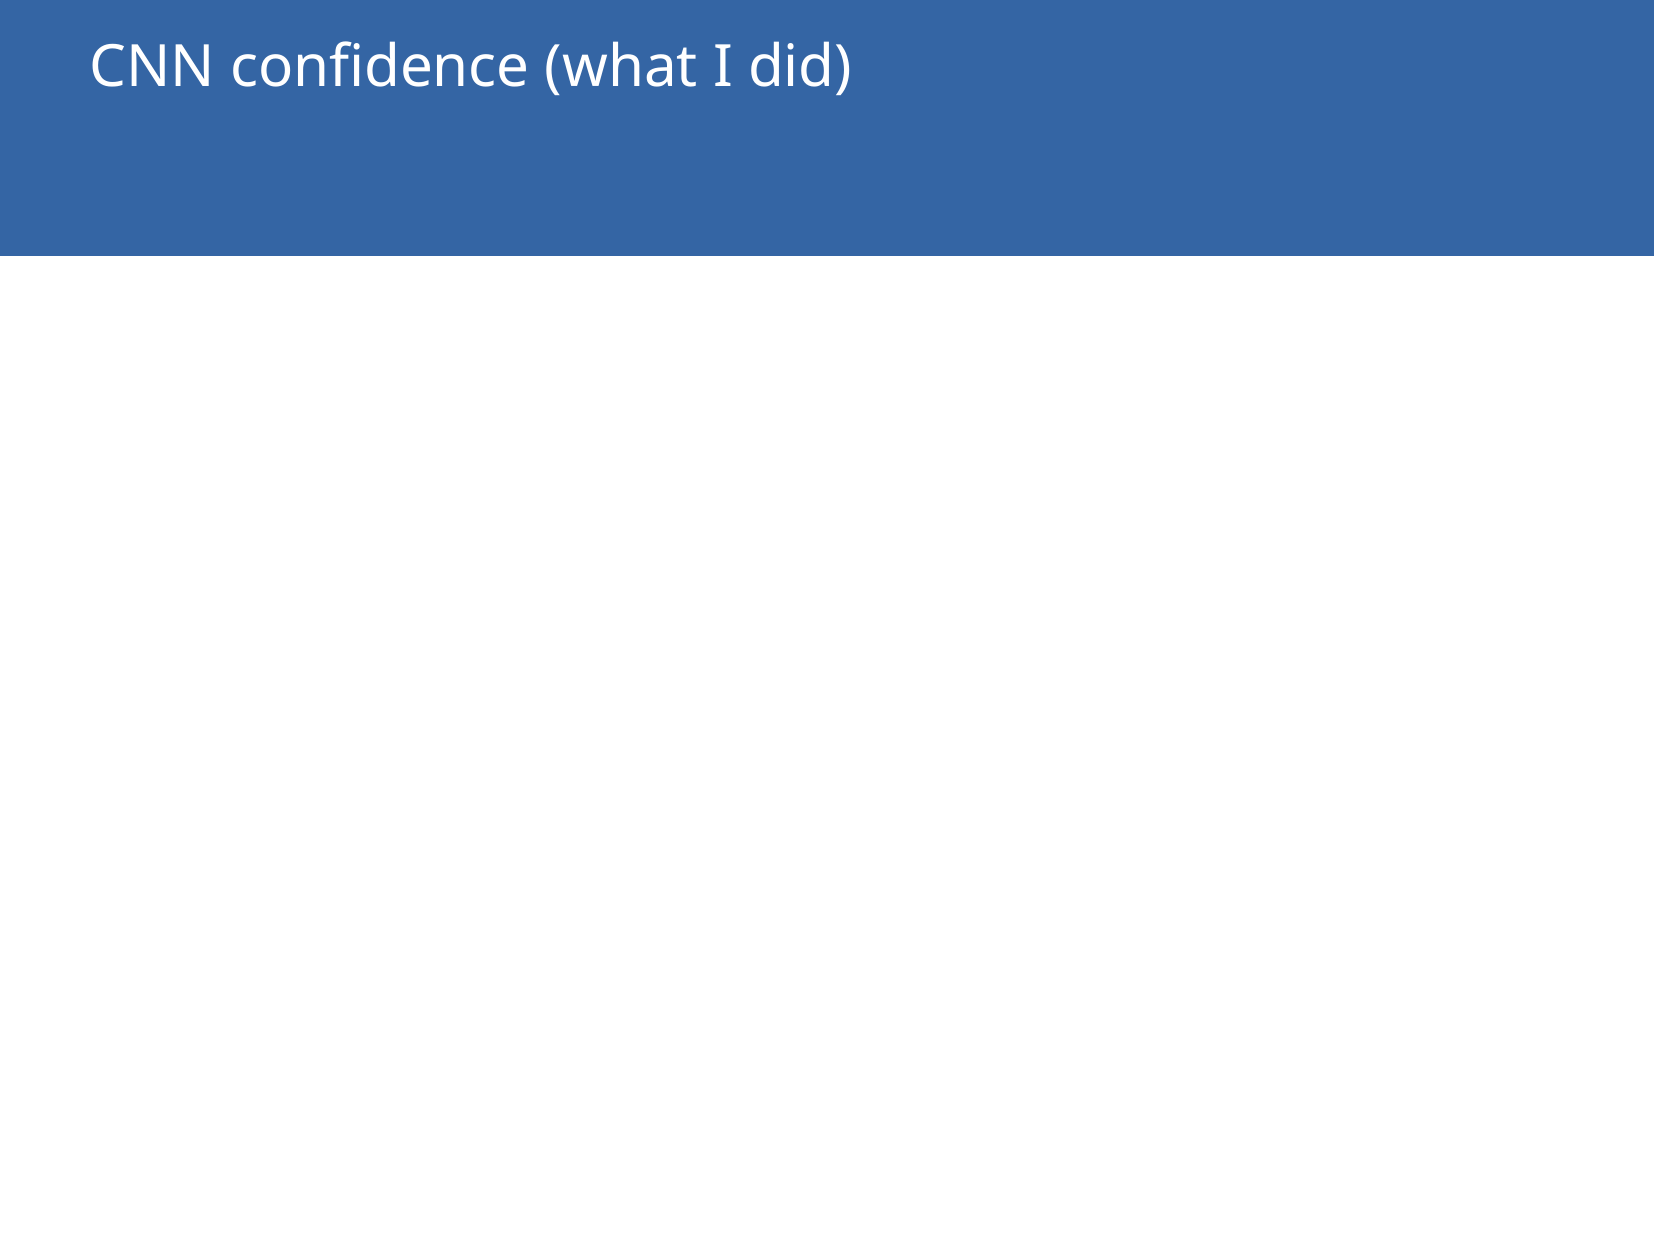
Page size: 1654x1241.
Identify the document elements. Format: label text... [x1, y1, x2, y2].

text_box [0, 0, 1654, 256]
text_box CNN confidence (what I did) [0, 17, 1647, 242]
